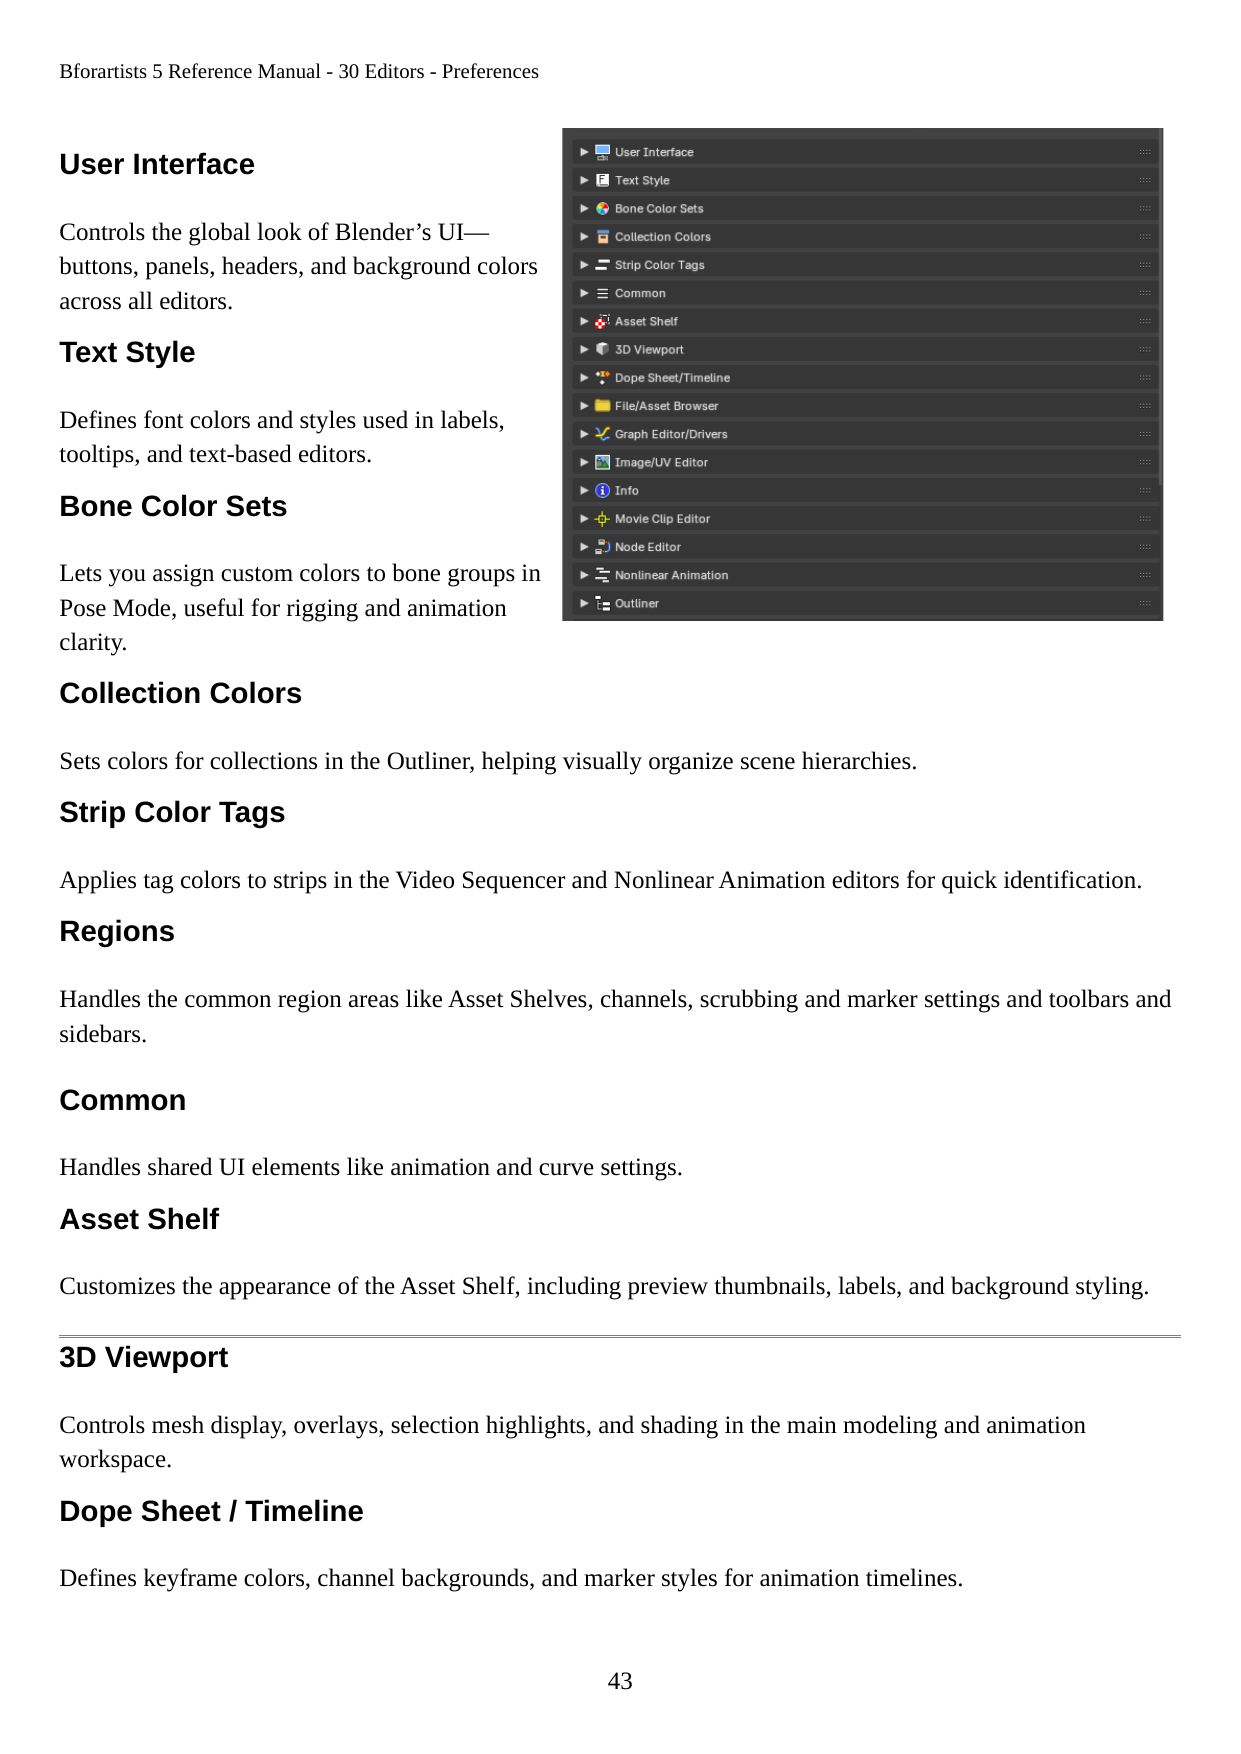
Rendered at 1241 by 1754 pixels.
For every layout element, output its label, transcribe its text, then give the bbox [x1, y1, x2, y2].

subtitle 3D Viewport [59, 1340, 1181, 1374]
subtitle Text Style [59, 335, 562, 369]
subtitle [1164, 335, 1181, 369]
subtitle [1164, 488, 1181, 522]
subtitle Collection Colors [59, 676, 1181, 710]
text Sets colors for collections in the Outliner, helping visually organize scene hierarchies. [59, 746, 1181, 775]
subtitle User Interface [59, 147, 562, 181]
text Defines font colors and styles used in labels, tooltips, and text-based editors. [59, 405, 562, 468]
subtitle Common [59, 1083, 1181, 1116]
text Controls mesh display, overlays, selection highlights, and shading in the main modeling and animation workspace. [59, 1410, 1181, 1473]
subtitle [1164, 147, 1181, 181]
text Defines keyframe colors, channel backgrounds, and marker styles for animation timelines. [59, 1563, 1181, 1592]
subtitle Bone Color Sets [59, 488, 562, 522]
text Lets you assign custom colors to bone groups in Pose Mode, useful for rigging and animation clarity. [59, 558, 1181, 656]
text Applies tag colors to strips in the Video Sequencer and Nonlinear Animation editors for quick identification. [59, 865, 1181, 894]
text Handles shared UI elements like animation and curve settings. [59, 1152, 1181, 1181]
picture [562, 128, 1164, 621]
subtitle Asset Shelf [59, 1202, 1181, 1235]
text Controls the global look of Blender’s UI—buttons, panels, headers, and background colors across all editors. [59, 217, 562, 315]
subtitle Strip Color Tags [59, 795, 1181, 829]
subtitle Dope Sheet / Timeline [59, 1493, 1181, 1527]
subtitle Regions [59, 914, 1181, 948]
text Customizes the appearance of the Asset Shelf, including preview thumbnails, labels, and background styling. [59, 1271, 1181, 1300]
text Handles the common region areas like Asset Shelves, channels, scrubbing and marker settings and toolbars and sidebars. [59, 984, 1181, 1047]
